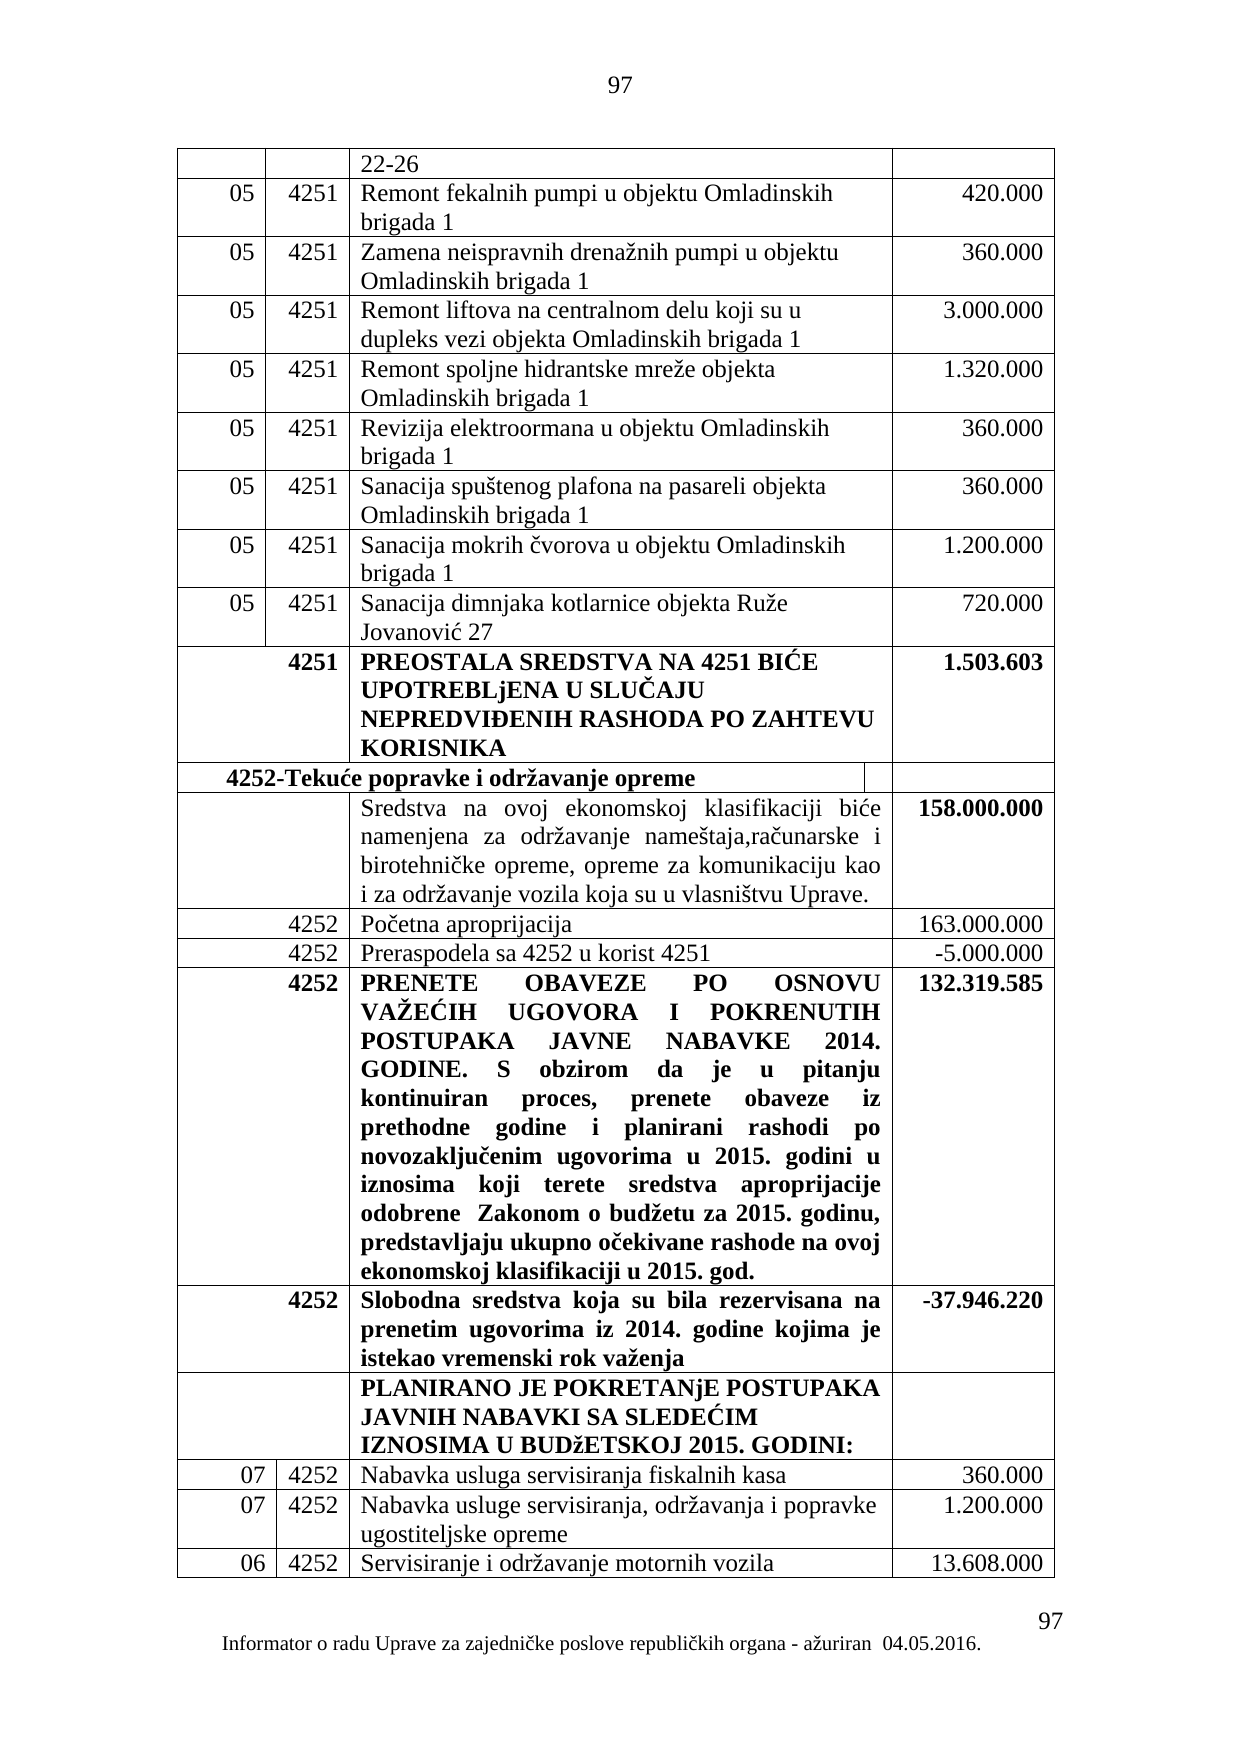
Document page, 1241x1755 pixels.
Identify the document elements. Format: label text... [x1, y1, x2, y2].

table_cell [865, 763, 892, 792]
table_cell 360.000 [893, 471, 1054, 529]
table_cell Zamena neispravnih drenažnih pumpi u objektu Omladinskih brigada 1 [350, 237, 892, 294]
table_cell 4252 [178, 1286, 349, 1372]
table_cell 05 [178, 237, 265, 294]
table_cell 1.320.000 [893, 354, 1054, 412]
table_cell Sanacija spuštenog plafona na pasareli objekta Omladinskih brigada 1 [350, 471, 892, 529]
table_cell 360.000 [893, 1460, 1054, 1489]
table_cell Sanacija dimnjaka kotlarnice objekta Ruže Jovanović 27 [350, 588, 892, 646]
table_cell 4251 [178, 647, 349, 762]
table_cell 4251 [266, 354, 349, 412]
table_cell 06 [178, 1549, 276, 1577]
table_cell PLANIRANO JE POKRETANјE POSTUPAKA JAVNIH NABAVKI SA SLEDEĆIM IZNOSIMA U BUDžETSKOJ 2015. GODINI: [350, 1373, 892, 1459]
table_cell 4251 [266, 237, 349, 294]
table_cell [893, 763, 1054, 792]
table_cell Nabavka usluga servisiranja fiskalnih kasa [350, 1460, 892, 1489]
table_cell 4251 [266, 413, 349, 470]
table_cell [178, 149, 265, 177]
table_cell 1.200.000 [893, 1490, 1054, 1547]
table_cell 13.608.000 [893, 1549, 1054, 1577]
table_cell 4251 [266, 179, 349, 236]
table_cell 360.000 [893, 237, 1054, 294]
table_cell PRENETE OBAVEZE PO OSNOVU VAŽEĆIH UGOVORA I POKRENUTIH POSTUPAKA JAVNE NABAVKE 2014. GODINE. S obzirom da je u pitanju kontinuiran proces, prenete obaveze iz prethodne godine i planirani rashodi po novozaklјučenim ugovorima u 2015. godini u iznosima koji terete sredstva aproprijacije odobrene Zakonom o budžetu za 2015. godinu, predstavlјaju ukupno očekivane rashode na ovoj ekonomskoj klasifikaciji u 2015. god. [350, 968, 892, 1284]
table_cell 05 [178, 471, 265, 529]
table_cell [893, 1373, 1054, 1459]
table_cell 07 [178, 1460, 276, 1489]
table_cell 4251 [266, 530, 349, 587]
table_cell 158.000.000 [893, 793, 1054, 908]
table_cell PREOSTALA SREDSTVA NA 4251 BIĆE UPOTREBLjENA U SLUČAJU NEPREDVIĐENIH RASHODA PO ZAHTEVU KORISNIKA [350, 647, 892, 762]
table_cell 05 [178, 413, 265, 470]
table_cell 3.000.000 [893, 296, 1054, 353]
table_cell 05 [178, 354, 265, 412]
table_cell Sredstva na ovoj ekonomskoj klasifikaciji biće namenjena za održavanje nameštaja,računarske i birotehničke opreme, opreme za komunikaciju kao i za održavanje vozila koja su u vlasništvu Uprave. [350, 793, 892, 908]
table_cell [266, 149, 349, 177]
table_cell 4252 [277, 1549, 349, 1577]
table_cell [178, 793, 349, 908]
table_cell [178, 1373, 349, 1459]
table_cell 132.319.585 [893, 968, 1054, 1284]
table_cell 07 [178, 1490, 276, 1547]
table_cell -5.000.000 [893, 939, 1054, 967]
table_cell Preraspodela sa 4252 u korist 4251 [350, 939, 892, 967]
table_cell 720.000 [893, 588, 1054, 646]
table_cell 4251 [266, 471, 349, 529]
table_cell 22-26 [350, 149, 892, 177]
table_cell 4252-Tekuće popravke i održavanje opreme [178, 763, 864, 792]
table_cell 4252 [277, 1490, 349, 1547]
table_cell Početna aproprijacija [350, 909, 892, 937]
table_cell Revizija elektroormana u objektu Omladinskih brigada 1 [350, 413, 892, 470]
table_cell 4252 [178, 968, 349, 1284]
table_cell 05 [178, 179, 265, 236]
table_cell Remont liftova na centralnom delu koji su u dupleks vezi objekta Omladinskih brigada 1 [350, 296, 892, 353]
table_cell 4252 [178, 939, 349, 967]
table_cell Nabavka usluge servisiranja, održavanja i popravke ugostitelјske opreme [350, 1490, 892, 1547]
table_cell 420.000 [893, 179, 1054, 236]
table_cell 1.200.000 [893, 530, 1054, 587]
table_cell Sanacija mokrih čvorova u objektu Omladinskih brigada 1 [350, 530, 892, 587]
table_cell 05 [178, 296, 265, 353]
table_cell 1.503.603 [893, 647, 1054, 762]
table_cell Remont spolјne hidrantske mreže objekta Omladinskih brigada 1 [350, 354, 892, 412]
table_cell Slobodna sredstva koja su bila rezervisana na prenetim ugovorima iz 2014. godine kojima je istekao vremenski rok važenja [350, 1286, 892, 1372]
table_cell 163.000.000 [893, 909, 1054, 937]
table_cell Servisiranje i održavanje motornih vozila [350, 1549, 892, 1577]
table_cell -37.946.220 [893, 1286, 1054, 1372]
table_cell [893, 149, 1054, 177]
table_cell 4252 [277, 1460, 349, 1489]
table_cell 05 [178, 530, 265, 587]
table_cell 4251 [266, 296, 349, 353]
table_cell 05 [178, 588, 265, 646]
table_cell 4251 [266, 588, 349, 646]
table_cell Remont fekalnih pumpi u objektu Omladinskih brigada 1 [350, 179, 892, 236]
table_cell 4252 [178, 909, 349, 937]
table_cell 360.000 [893, 413, 1054, 470]
